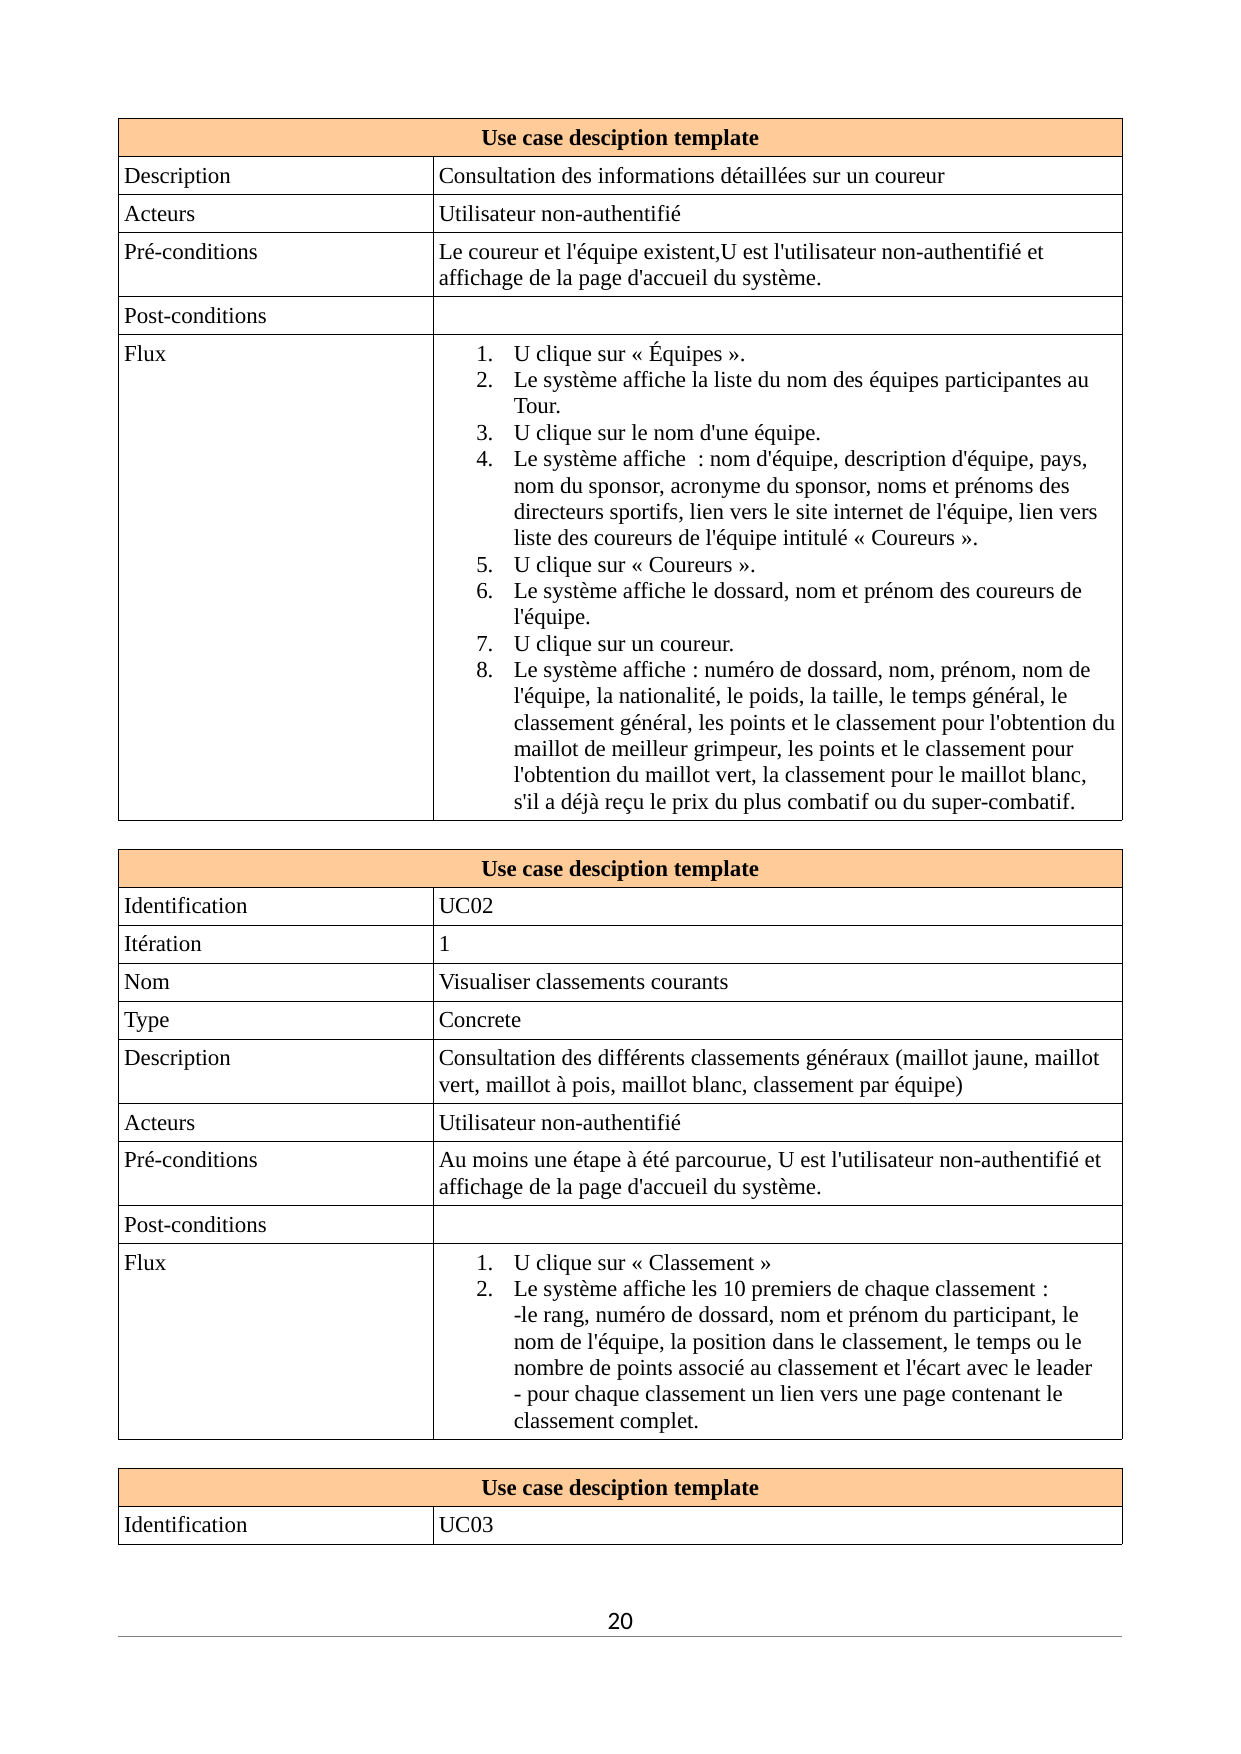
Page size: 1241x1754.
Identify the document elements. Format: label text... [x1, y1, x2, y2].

table_cell Au moins une étape à été parcourue, U est l'utilisateur non-authentifié et affichage de la page d'accueil du système. [434, 1142, 1122, 1205]
table_cell Pré-conditions [119, 233, 433, 296]
table_cell Post-conditions [119, 297, 433, 334]
table_cell Identification [119, 888, 433, 925]
table_cell Nom [119, 964, 433, 1001]
table_cell Consultation des informations détaillées sur un coureur [434, 157, 1122, 194]
table_cell Identification [119, 1507, 433, 1543]
table_cell Post-conditions [119, 1206, 433, 1243]
table_cell U clique sur « Classement » Le système affiche les 10 premiers de chaque classement : -le rang, numéro de dossard, nom et prénom du participant, le nom de l'équipe, la position dans le classement, le temps ou le nombre de points associé au classement et l'écart avec le leader - pour chaque classement un lien vers une page contenant le classement complet. [434, 1244, 1122, 1439]
table_cell Pré-conditions [119, 1142, 433, 1205]
table_header Use case desciption template [119, 119, 1122, 156]
table_cell 1 [434, 926, 1122, 963]
table_cell Flux [119, 335, 433, 820]
table_cell U clique sur « Équipes ». Le système affiche la liste du nom des équipes participantes au Tour. U clique sur le nom d'une équipe. Le système affiche : nom d'équipe, description d'équipe, pays, nom du sponsor, acronyme du sponsor, noms et prénoms des directeurs sportifs, lien vers le site internet de l'équipe, lien vers liste des coureurs de l'équipe intitulé « Coureurs ». U clique sur « Coureurs ». Le système affiche le dossard, nom et prénom des coureurs de l'équipe. U clique sur un coureur. Le système affiche : numéro de dossard, nom, prénom, nom de l'équipe, la nationalité, le poids, la taille, le temps général, le classement général, les points et le classement pour l'obtention du maillot de meilleur grimpeur, les points et le classement pour l'obtention du maillot vert, la classement pour le maillot blanc, s'il a déjà reçu le prix du plus combatif ou du super-combatif. [434, 335, 1122, 820]
table_header Use case desciption template [119, 1469, 1122, 1506]
table_cell Concrete [434, 1002, 1122, 1038]
table_cell Itération [119, 926, 433, 963]
table_cell Consultation des différents classements généraux (maillot jaune, maillot vert, maillot à pois, maillot blanc, classement par équipe) [434, 1040, 1122, 1103]
table_cell Description [119, 1040, 433, 1103]
table_header Use case desciption template [119, 850, 1122, 887]
table_cell UC03 [434, 1507, 1122, 1543]
table_cell Visualiser classements courants [434, 964, 1122, 1001]
table_cell Le coureur et l'équipe existent,U est l'utilisateur non-authentifié et affichage de la page d'accueil du système. [434, 233, 1122, 296]
table_cell Utilisateur non-authentifié [434, 195, 1122, 232]
table_cell Type [119, 1002, 433, 1038]
table_cell [434, 1206, 1122, 1243]
table_cell Description [119, 157, 433, 194]
table_cell Acteurs [119, 195, 433, 232]
table_cell Acteurs [119, 1104, 433, 1141]
table_cell UC02 [434, 888, 1122, 925]
table_cell Flux [119, 1244, 433, 1439]
table_cell Utilisateur non-authentifié [434, 1104, 1122, 1141]
table_cell [434, 297, 1122, 334]
